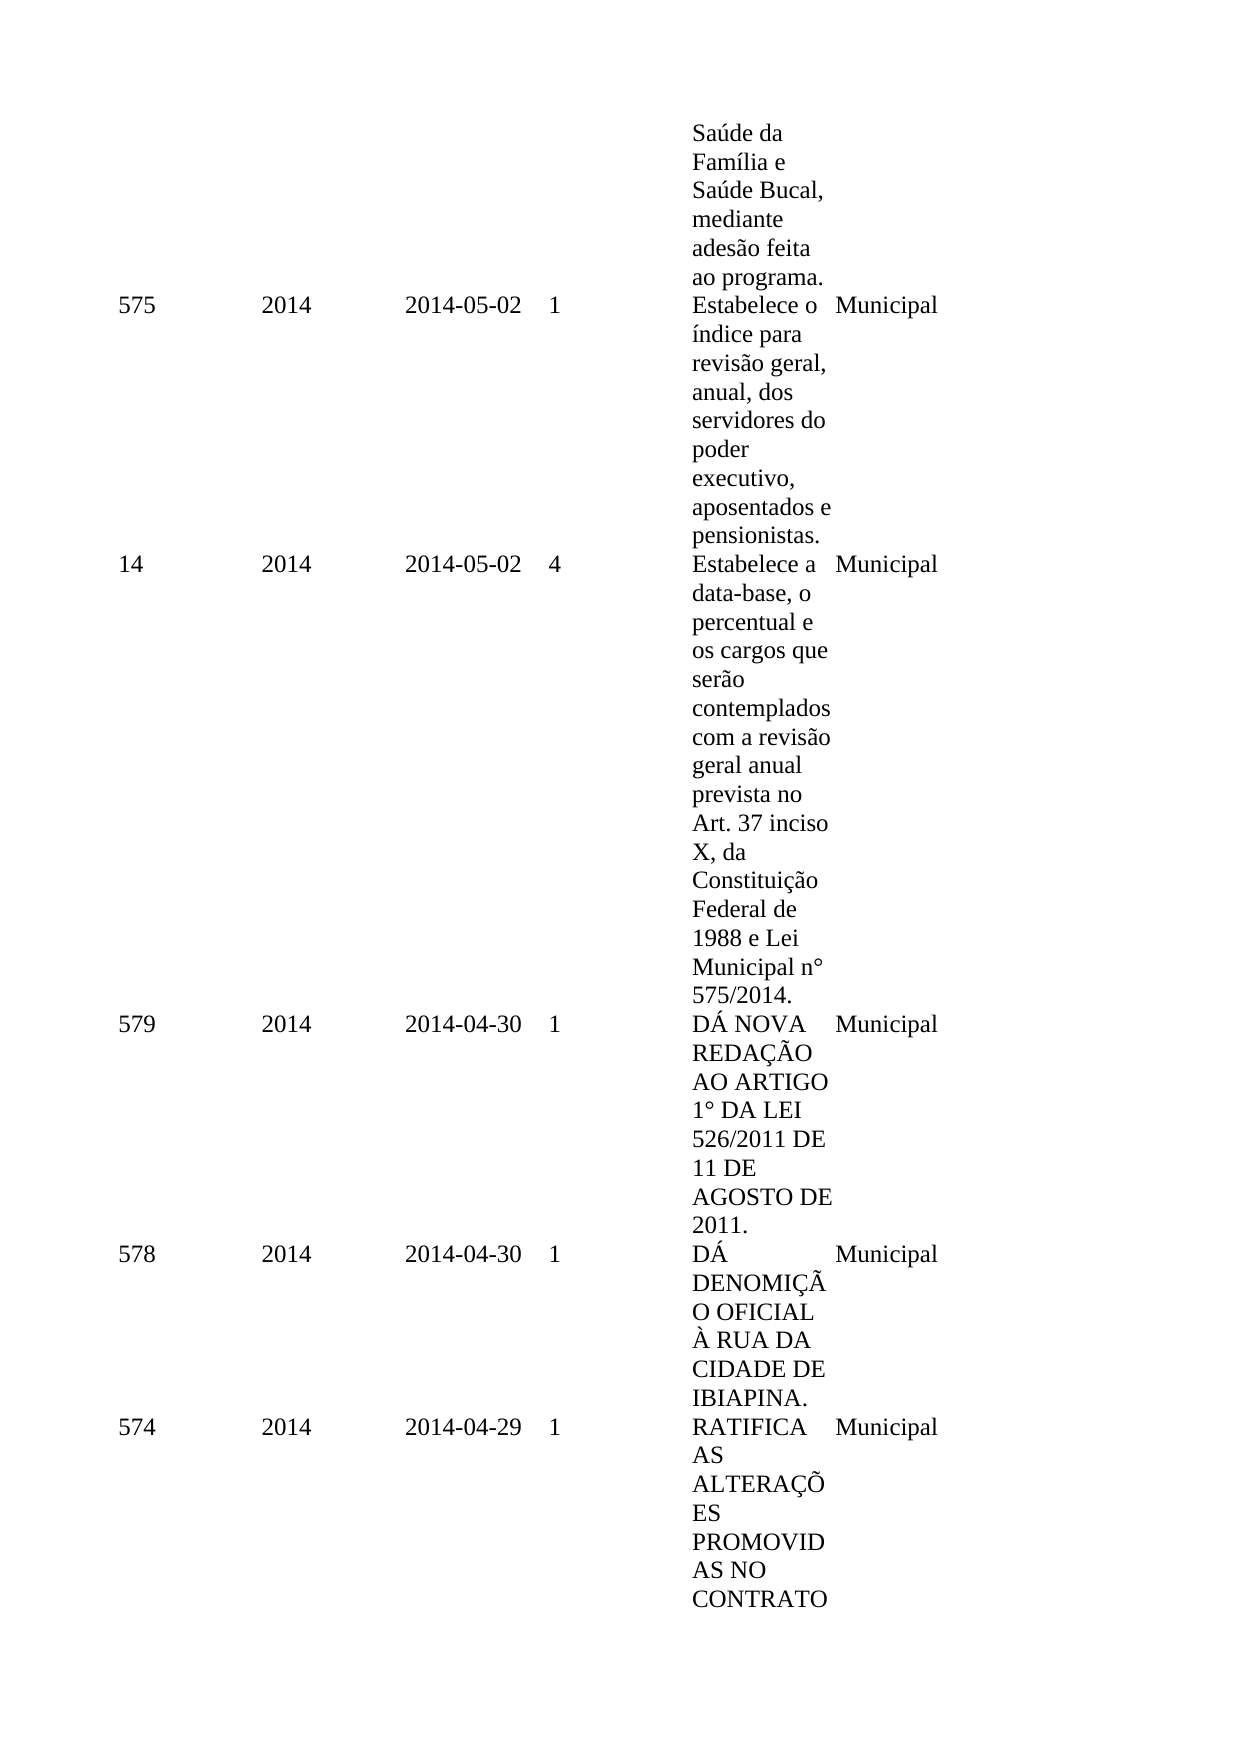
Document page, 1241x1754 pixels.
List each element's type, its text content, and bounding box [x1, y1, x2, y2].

table_cell 2014-05-02 [405, 549, 548, 1009]
table_cell [979, 1239, 1122, 1412]
table_cell [261, 118, 405, 291]
table_cell 2014 [261, 1239, 405, 1412]
table_cell [405, 118, 548, 291]
table_cell 2014 [261, 1009, 405, 1239]
table_cell 2014 [261, 1412, 405, 1613]
table_cell 4 [548, 549, 692, 1009]
table_cell Estabelece o índice para revisão geral, anual, dos servidores do poder executivo, aposentados e pensionistas. [692, 291, 835, 549]
table_cell Municipal [835, 1239, 979, 1412]
table_cell [835, 118, 979, 291]
table_cell 1 [548, 1239, 692, 1412]
table_cell [979, 291, 1122, 549]
table_cell Saúde da Família e Saúde Bucal, mediante adesão feita ao programa. [692, 118, 835, 291]
table_cell 1 [548, 1009, 692, 1239]
table_cell 579 [118, 1009, 261, 1239]
table_cell RATIFICA AS ALTERAÇÕES PROMOVIDAS NO CONTRATO [692, 1412, 835, 1613]
table_cell Municipal [835, 549, 979, 1009]
table_cell Municipal [835, 291, 979, 549]
table_cell DÁ NOVA REDAÇÃO AO ARTIGO 1° DA LEI 526/2011 DE 11 DE AGOSTO DE 2011. [692, 1009, 835, 1239]
table_cell [548, 118, 692, 291]
table_cell 2014-04-30 [405, 1239, 548, 1412]
table_cell [979, 1009, 1122, 1239]
table_cell Municipal [835, 1412, 979, 1613]
table_cell 2014 [261, 549, 405, 1009]
table_cell [979, 118, 1122, 291]
table_cell 578 [118, 1239, 261, 1412]
table_cell 2014 [261, 291, 405, 549]
table_cell 2014-05-02 [405, 291, 548, 549]
table_cell 2014-04-30 [405, 1009, 548, 1239]
table_cell 14 [118, 549, 261, 1009]
table_cell DÁ DENOMIÇÃO OFICIAL À RUA DA CIDADE DE IBIAPINA. [692, 1239, 835, 1412]
table_cell 575 [118, 291, 261, 549]
table_cell 1 [548, 291, 692, 549]
table_cell [979, 549, 1122, 1009]
table_cell [979, 1412, 1122, 1613]
table_cell Estabelece a data-base, o percentual e os cargos que serão contemplados com a revisão geral anual prevista no Art. 37 inciso X, da Constituição Federal de 1988 e Lei Municipal n° 575/2014. [692, 549, 835, 1009]
table_cell 1 [548, 1412, 692, 1613]
table_cell 574 [118, 1412, 261, 1613]
table_cell [118, 118, 261, 291]
table_cell 2014-04-29 [405, 1412, 548, 1613]
table_cell Municipal [835, 1009, 979, 1239]
